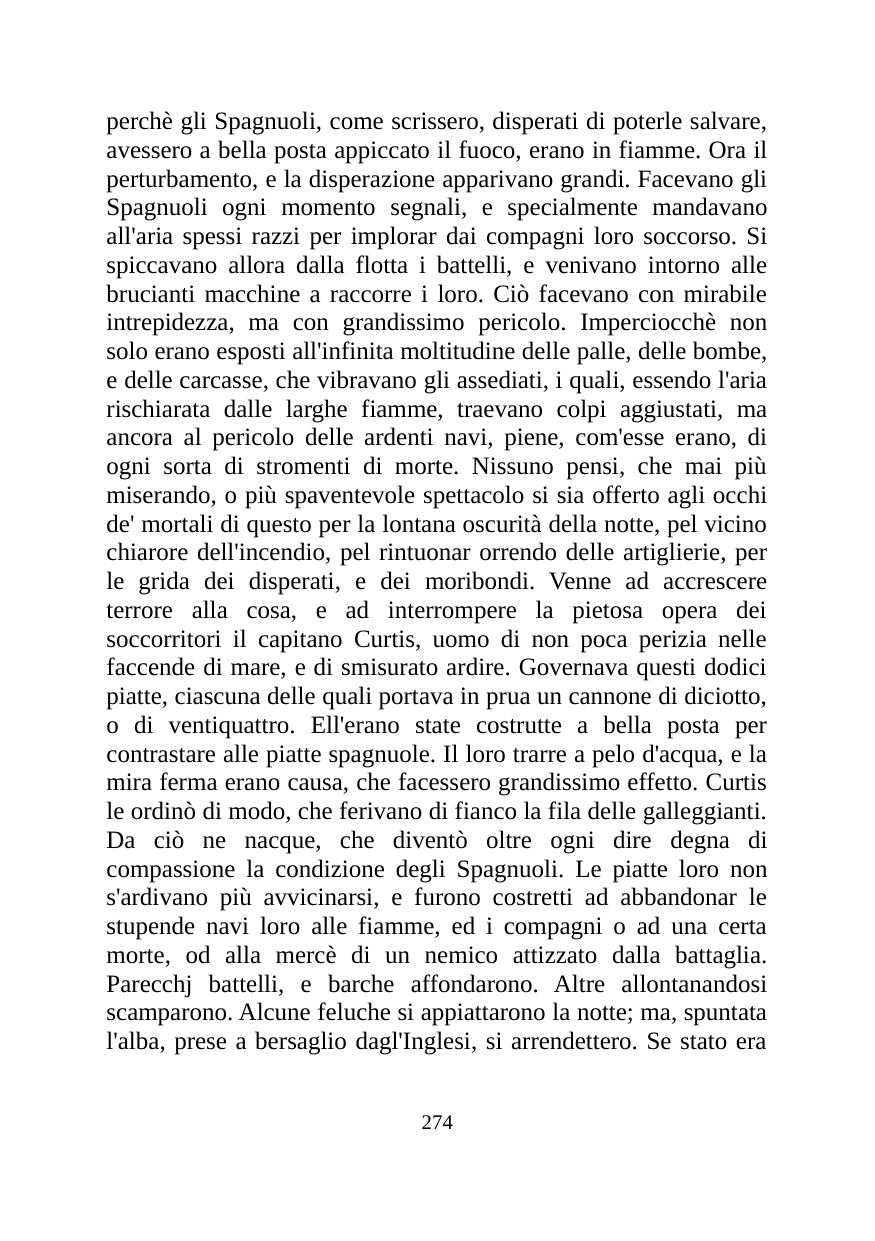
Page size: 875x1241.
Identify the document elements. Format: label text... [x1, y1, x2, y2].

text perchè gli Spagnuoli, come scrissero, disperati di poterle salvare, avessero a bella posta appiccato il fuoco, erano in fiamme. Ora il perturbamento, e la disperazione apparivano grandi. Facevano gli Spagnuoli ogni momento segnali, e specialmente mandavano all'aria spessi razzi per implorar dai compagni loro soccorso. Si spiccavano allora dalla flotta i battelli, e venivano intorno alle brucianti macchine a raccorre i loro. Ciò facevano con mirabile intrepidezza, ma con grandissimo pericolo. Imperciocchè non solo erano esposti all'infinita moltitudine delle palle, delle bombe, e delle carcasse, che vibravano gli assediati, i quali, essendo l'aria rischiarata dalle larghe fiamme, traevano colpi aggiustati, ma ancora al pericolo delle ardenti navi, piene, com'esse erano, di ogni sorta di stromenti di morte. Nissuno pensi, che mai più miserando, o più spaventevole spettacolo si sia offerto agli occhi de' mortali di questo per la lontana oscurità della notte, pel vicino chiarore dell'incendio, pel rintuonar orrendo delle artiglierie, per le grida dei disperati, e dei moribondi. Venne ad accrescere terrore alla cosa, e ad interrompere la pietosa opera dei soccorritori il capitano Curtis, uomo di non poca perizia nelle faccende di mare, e di smisurato ardire. Governava questi dodici piatte, ciascuna delle quali portava in prua un cannone di diciotto, o di ventiquattro. Ell'erano state costrutte a bella posta per contrastare alle piatte spagnuole. Il loro trarre a pelo d'acqua, e la mira ferma erano causa, che facessero grandissimo effetto. Curtis le ordinò di modo, che ferivano di fianco la fila delle galleggianti. Da ciò ne nacque, che diventò oltre ogni dire degna di compassione la condizione degli Spagnuoli. Le piatte loro non s'ardivano più avvicinarsi, e furono costretti ad abbandonar le stupende navi loro alle fiamme, ed i compagni o ad una certa morte, od alla mercè di un nemico attizzato dalla battaglia. Parecchj battelli, e barche affondarono. Altre allontanandosi scamparono. Alcune feluche si appiattarono la notte; ma, spuntata l'alba, prese a bersaglio dagl'Inglesi, si arrendettero. Se stato era [106, 106, 768, 1055]
